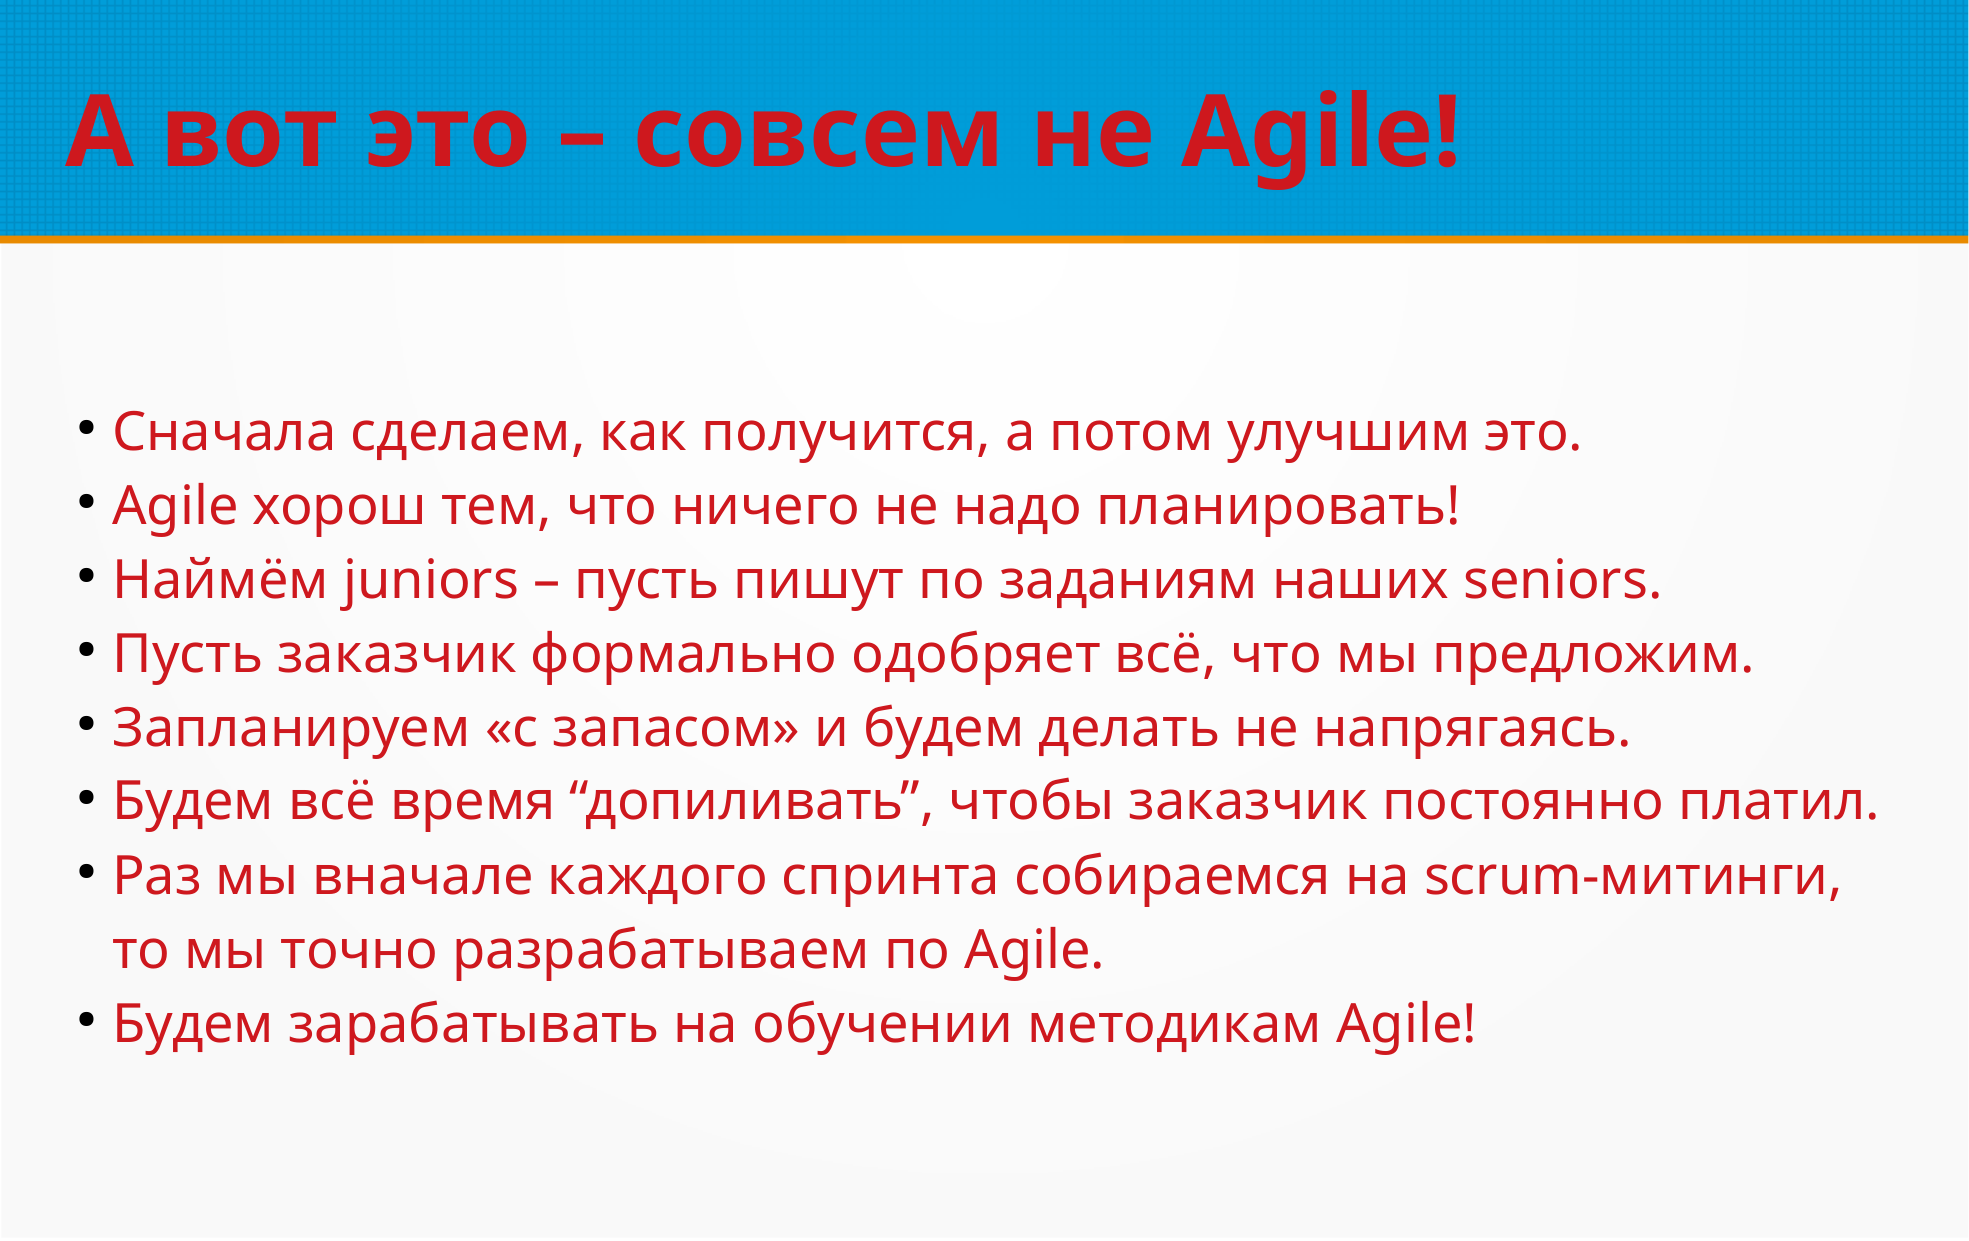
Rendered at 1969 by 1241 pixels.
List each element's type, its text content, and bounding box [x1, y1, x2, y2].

picture [0, 236, 1969, 1241]
text_box А вот это – совсем не Аgile! [59, 55, 1902, 200]
text_box Сначала сделаем, как получится, а потом улучшим это. Agile хорош тем, что ничего не надо планировать! Наймём juniors – пусть пишут по заданиям наших seniors. Пусть заказчик формально одобряет всё, что мы предложим. Запланируем «с запасом» и будем делать не напрягаясь. Будем всё время “допиливать”, чтобы заказчик постоянно платил. Раз мы вначале каждого спринта собираемся на scrum-митинги, то мы точно разpабатываем по Agile. Будем зарабатывать на обучении методикам Agile! [70, 320, 1902, 1147]
